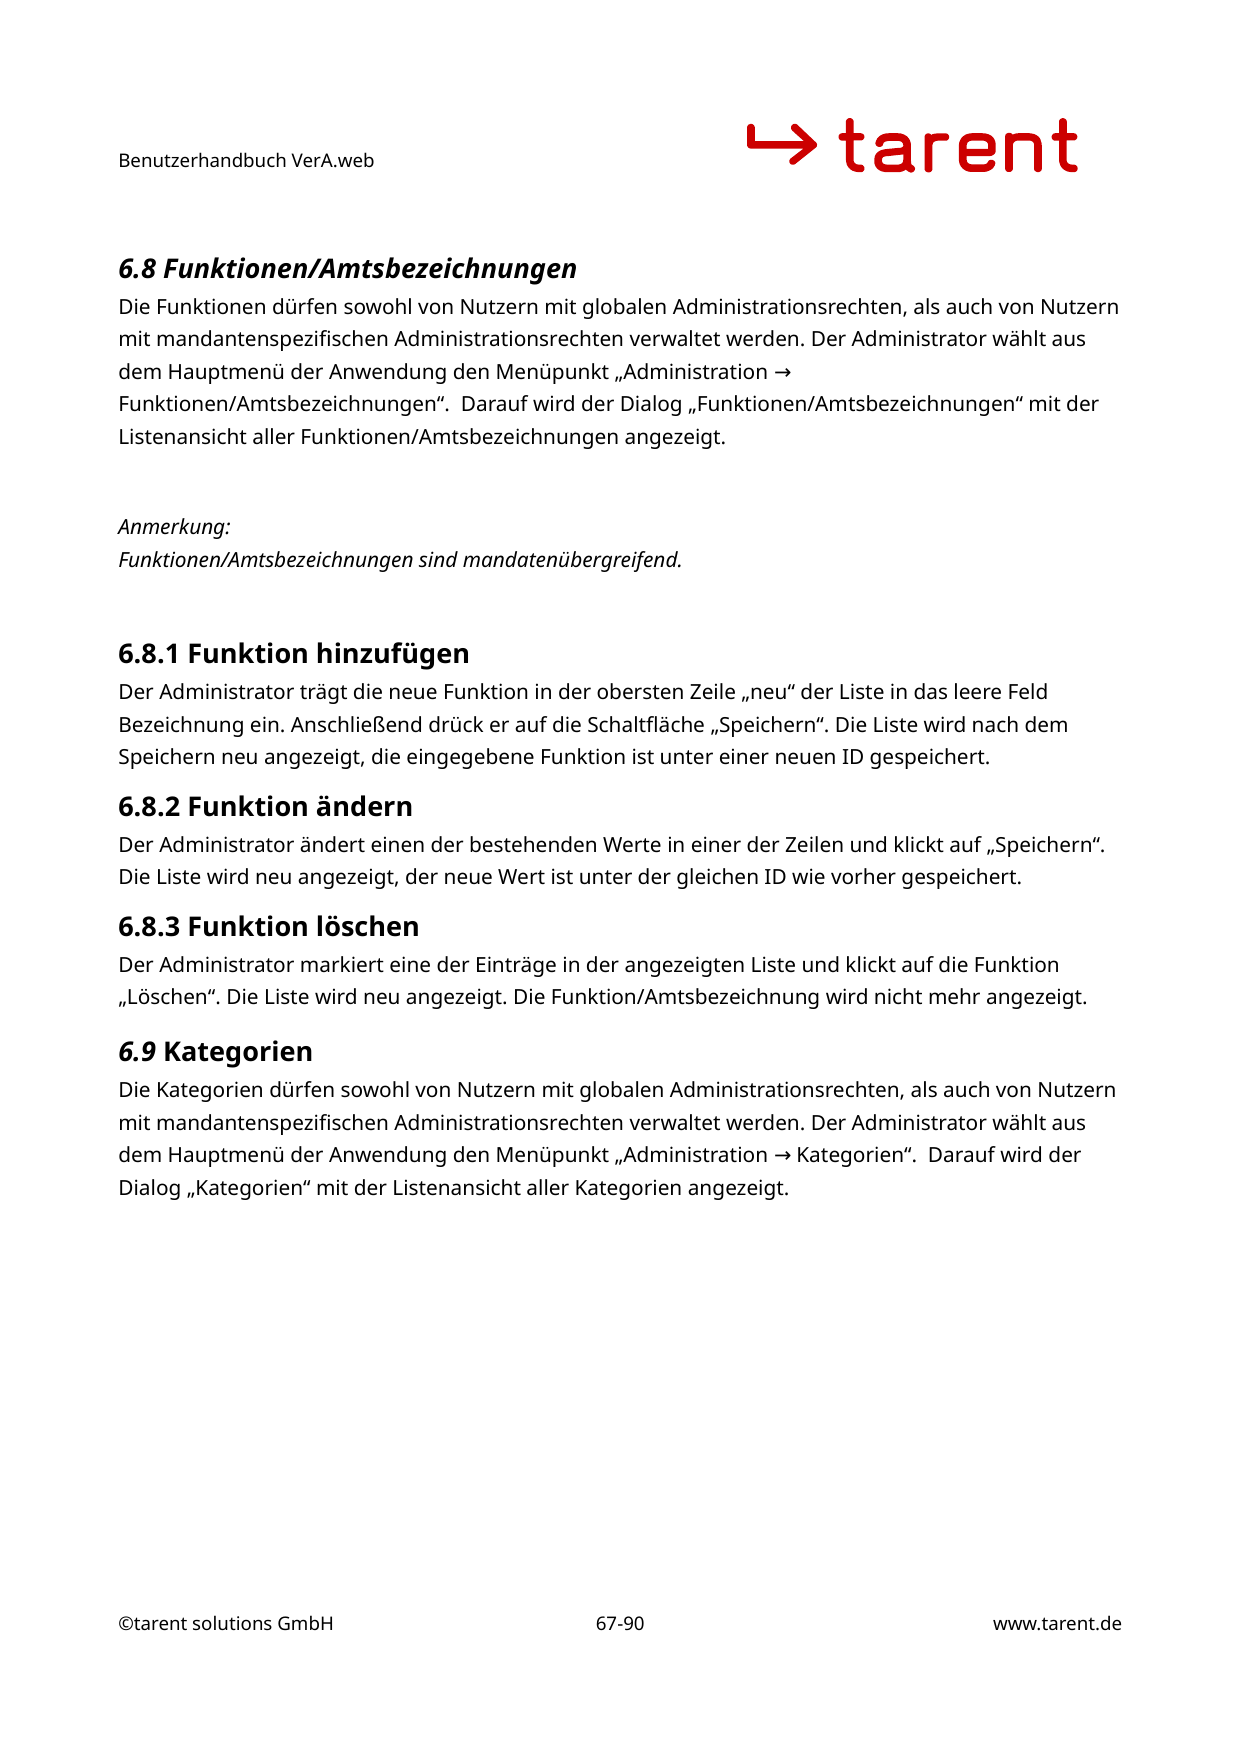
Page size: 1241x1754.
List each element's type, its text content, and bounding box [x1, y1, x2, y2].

subtitle Funktion ändern [118, 787, 1122, 824]
text Der Administrator ändert einen der bestehenden Werte in einer der Zeilen und klickt auf „Speichern“. Die Liste wird neu angezeigt, der neue Wert ist unter der gleichen ID wie vorher gespeichert. [118, 830, 1122, 891]
subtitle Kategorien [118, 1033, 1122, 1069]
subtitle Funktionen/Amtsbezeichnungen [118, 249, 1122, 286]
subtitle Funktion hinzufügen [118, 635, 1122, 672]
text Die Kategorien dürfen sowohl von Nutzern mit globalen Administrationsrechten, als auch von Nutzern mit mandantenspezifischen Administrationsrechten verwaltet werden. Der Administrator wählt aus dem Hauptmenü der Anwendung den Menüpunkt „Administration → Kategorien“. Darauf wird der Dialog „Kategorien“ mit der Listenansicht aller Kategorien angezeigt. [118, 1075, 1122, 1201]
text Die Funktionen dürfen sowohl von Nutzern mit globalen Administrationsrechten, als auch von Nutzern mit mandantenspezifischen Administrationsrechten verwaltet werden. Der Administrator wählt aus dem Hauptmenü der Anwendung den Menüpunkt „Administration → Funktionen/Amtsbezeichnungen“. Darauf wird der Dialog „Funktionen/Amtsbezeichnungen“ mit der Listenansicht aller Funktionen/Amtsbezeichnungen angezeigt. [118, 292, 1122, 451]
subtitle Funktion löschen [118, 907, 1122, 944]
text Der Administrator trägt die neue Funktion in der obersten Zeile „neu“ der Liste in das leere Feld Bezeichnung ein. Anschließend drück er auf die Schaltfläche „Speichern“. Die Liste wird nach dem Speichern neu angezeigt, die eingegebene Funktion ist unter einer neuen ID gespeichert. [118, 677, 1122, 771]
text Anmerkung: Funktionen/Amtsbezeichnungen sind mandatenübergreifend. [118, 512, 1122, 573]
text Der Administrator markiert eine der Einträge in der angezeigten Liste und klickt auf die Funktion „Löschen“. Die Liste wird neu angezeigt. Die Funktion/Amtsbezeichnung wird nicht mehr angezeigt. [118, 950, 1122, 1011]
